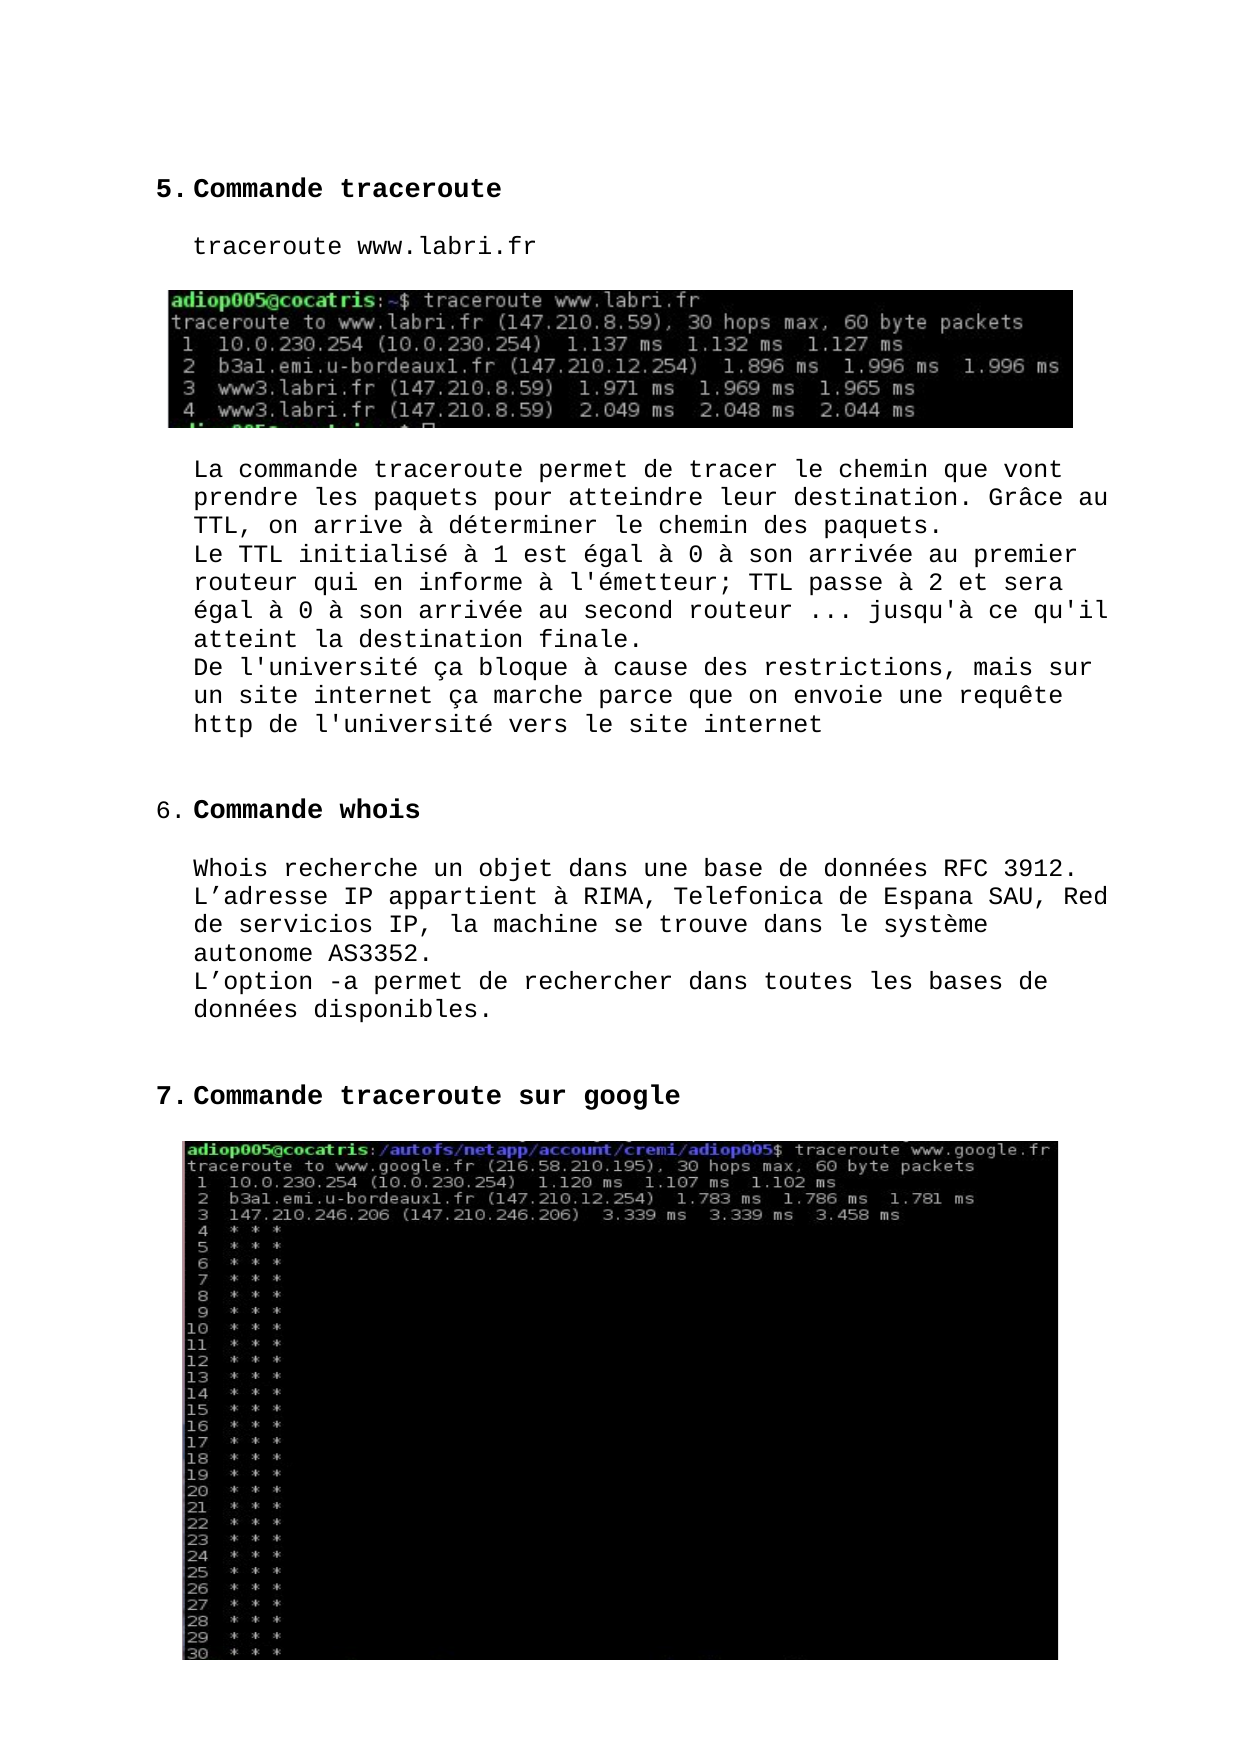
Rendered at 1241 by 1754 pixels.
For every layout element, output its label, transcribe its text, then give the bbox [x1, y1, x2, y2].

list L’adresse IP appartient à RIMA, Telefonica de Espana SAU, Red de servicios IP, la machine se trouve dans le système autonome AS3352. [156, 884, 1122, 969]
list La commande traceroute permet de tracer le chemin que vont prendre les paquets pour atteindre leur destination. Grâce au TTL, on arrive à déterminer le chemin des paquets. Le TTL initialisé à 1 est égal à 0 à son arrivée au premier routeur qui en informe à l'émetteur; TTL passe à 2 et sera égal à 0 à son arrivée au second routeur ... jusqu'à ce qu'il atteint la destination finale. De l'université ça bloque à cause des restrictions, mais sur un site internet ça marche parce que on envoie une requête http de l'université vers le site internet [156, 291, 1122, 768]
list Commande traceroute sur google [156, 1082, 1122, 1113]
text traceroute www.labri.fr [118, 234, 1122, 262]
list Commande traceroute [156, 175, 1122, 206]
picture [167, 290, 1073, 428]
list Commande whois Whois recherche un objet dans une base de données RFC 3912. [156, 796, 1122, 884]
list L’option -a permet de rechercher dans toutes les bases de données disponibles. [156, 969, 1122, 1025]
picture [182, 1141, 1059, 1660]
